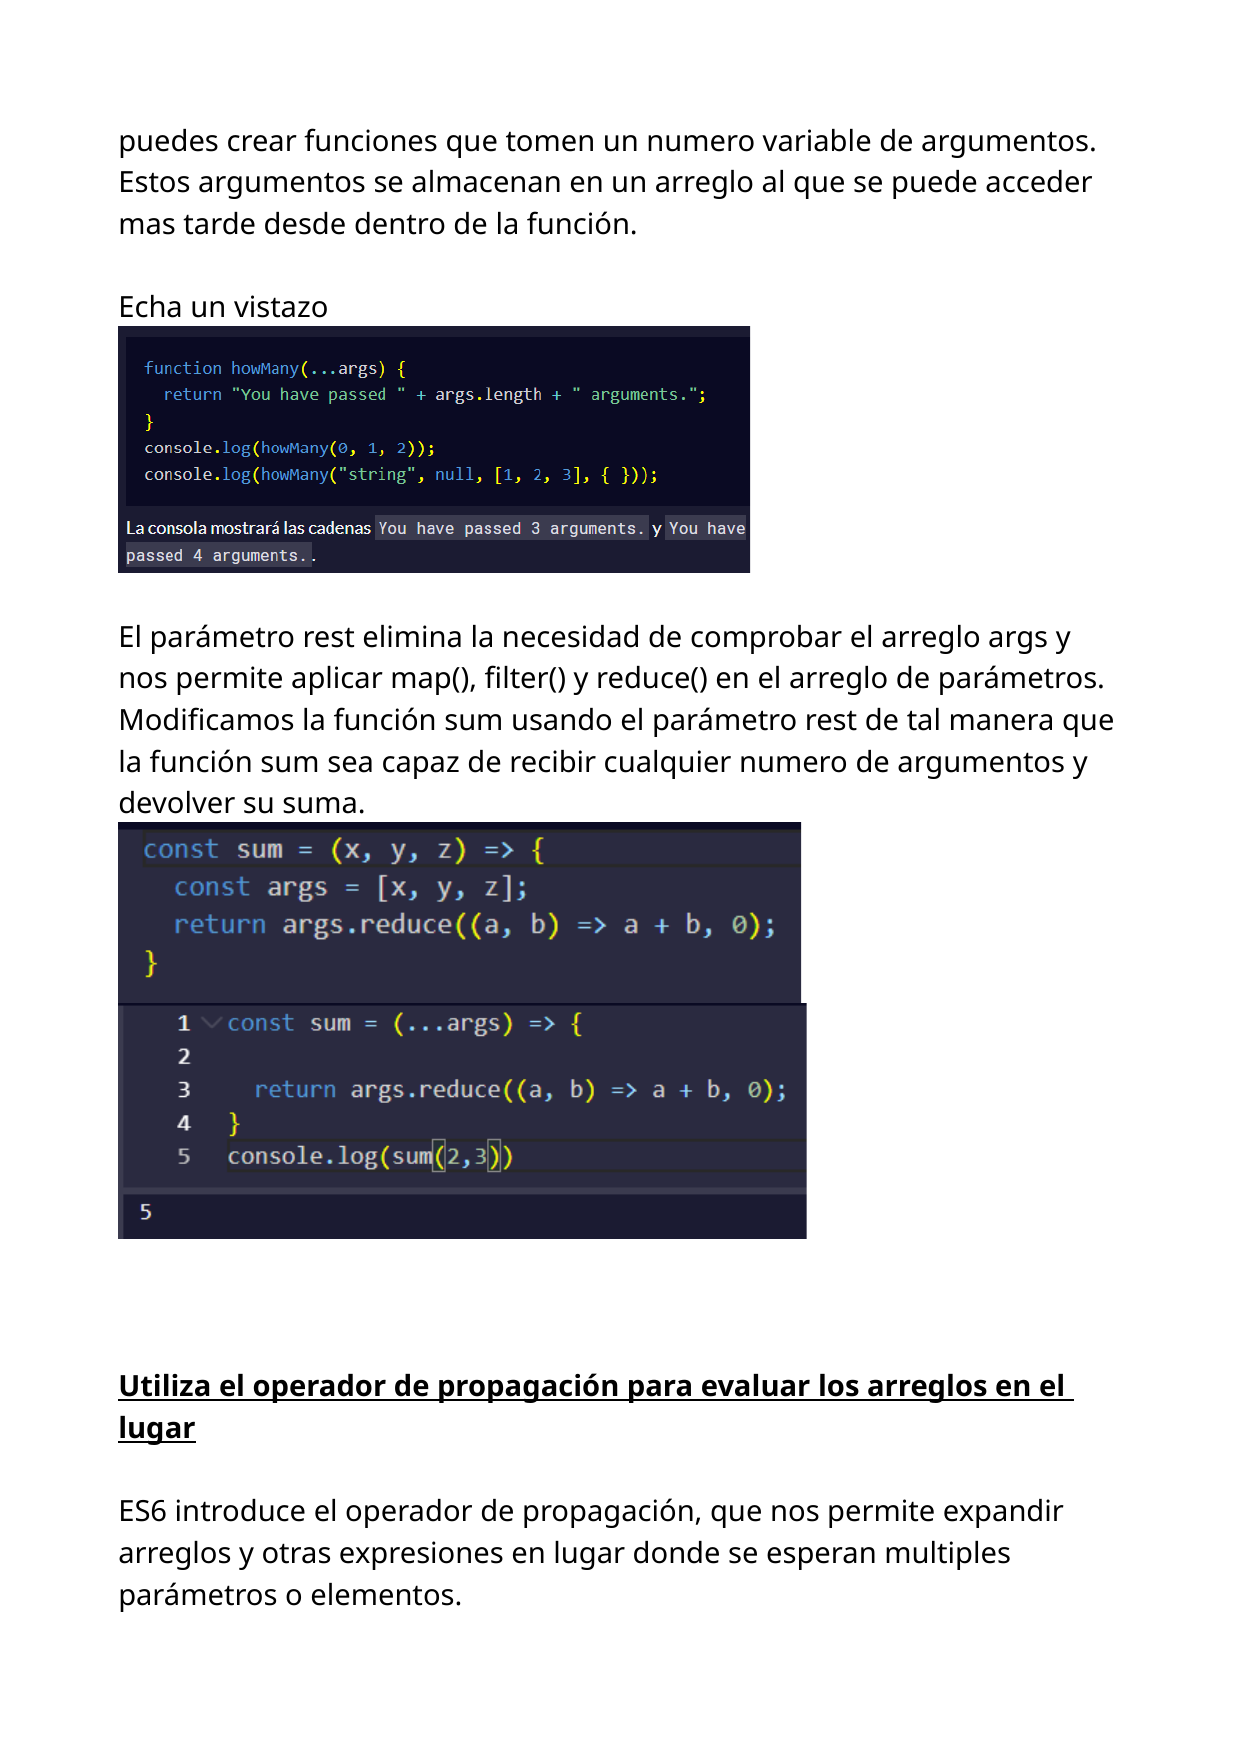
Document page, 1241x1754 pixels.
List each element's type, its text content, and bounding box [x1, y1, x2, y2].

text puedes crear funciones que tomen un numero variable de argumentos. Estos argumentos se almacenan en un arreglo al que se puede acceder mas tarde desde dentro de la función. [118, 118, 1122, 243]
text Echa un vistazo [118, 285, 1122, 326]
text ES6 introduce el operador de propagación, que nos permite expandir arreglos y otras expresiones en lugar donde se esperan multiples parámetros o elementos. [118, 1489, 1122, 1614]
text Modificamos la función sum usando el parámetro rest de tal manera que la función sum sea capaz de recibir cualquier numero de argumentos y devolver su suma. [118, 697, 1122, 822]
text Utiliza el operador de propagación para evaluar los arreglos en el lugar [118, 1364, 1122, 1447]
text El parámetro rest elimina la necesidad de comprobar el arreglo args y nos permite aplicar map(), filter() y reduce() en el arreglo de parámetros. [118, 614, 1122, 697]
